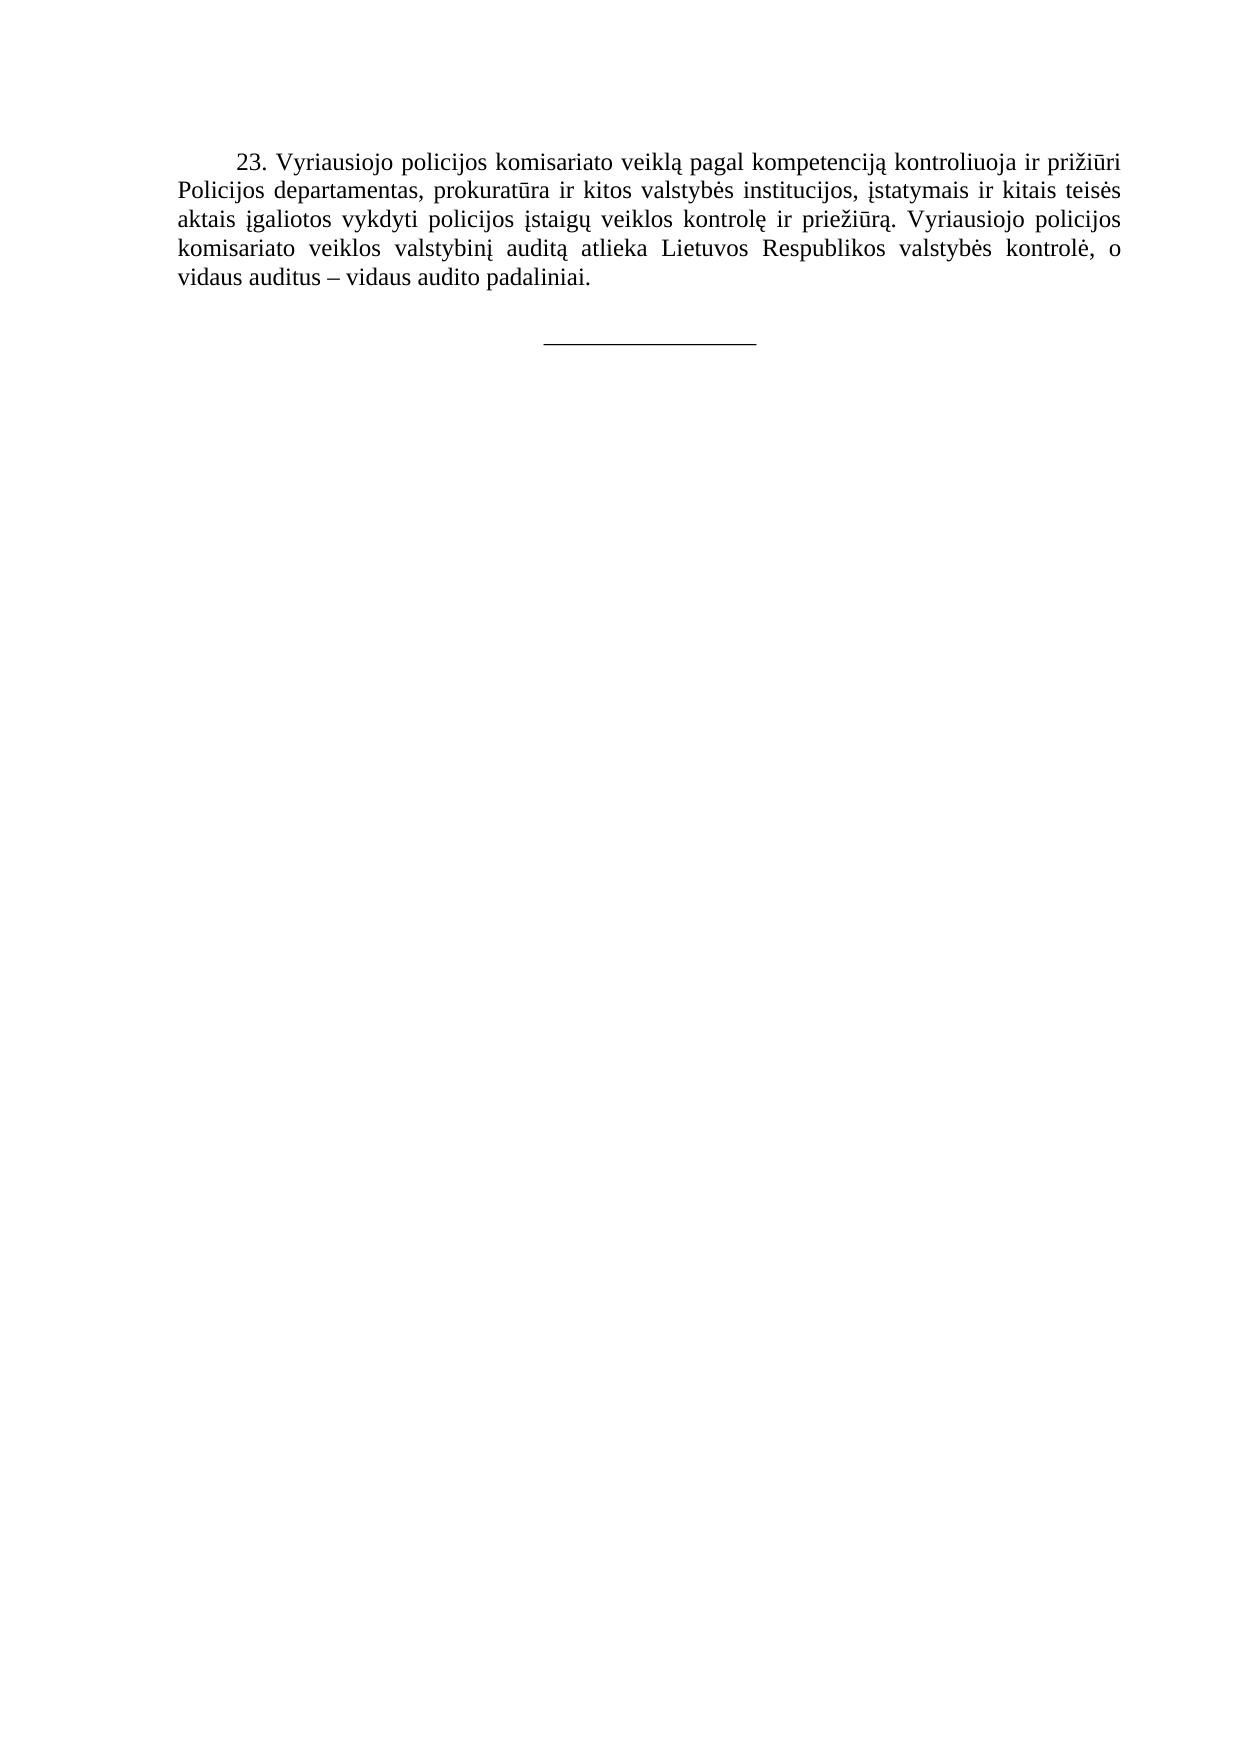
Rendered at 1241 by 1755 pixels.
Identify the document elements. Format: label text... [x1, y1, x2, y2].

text _________________ [177, 319, 1122, 348]
text 23. Vyriausiojo policijos komisariato veiklą pagal kompetenciją kontroliuoja ir prižiūri Policijos departamentas, prokuratūra ir kitos valstybės institucijos, įstatymais ir kitais teisės aktais įgaliotos vykdyti policijos įstaigų veiklos kontrolę ir priežiūrą. Vyriausiojo policijos komisariato veiklos valstybinį auditą atlieka Lietuvos Respublikos valstybės kontrolė, o vidaus auditus – vidaus audito padaliniai. [177, 147, 1122, 291]
